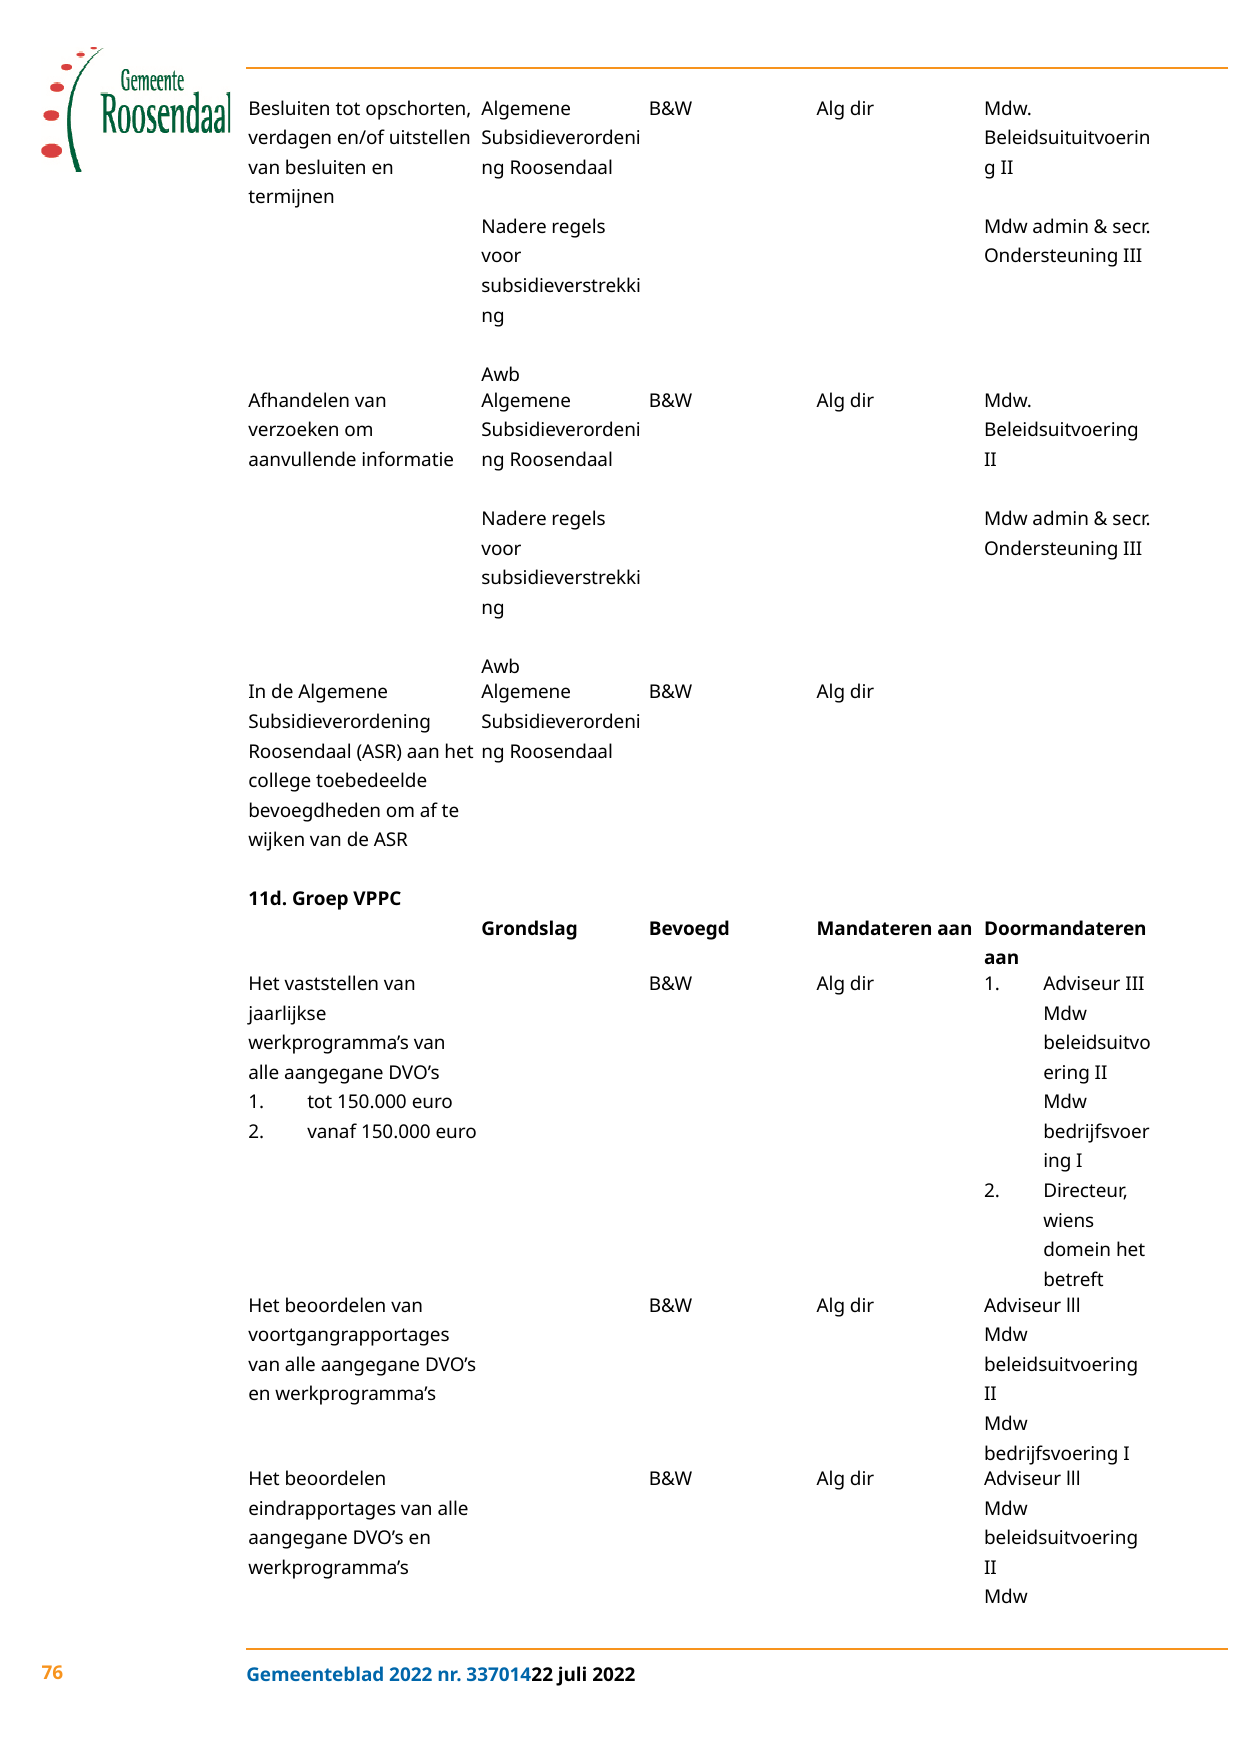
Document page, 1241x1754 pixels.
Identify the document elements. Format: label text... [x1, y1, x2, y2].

table_cell Adviseur lll Mdw beleidsuitvoering II Mdw [984, 1465, 1152, 1609]
table_cell [481, 970, 649, 1292]
table_cell Mdw. Beleidsuituitvoering II Mdw admin & secr. Ondersteuning III [984, 95, 1152, 387]
table_cell Besluiten tot opschorten, verdagen en/of uitstellen van besluiten en termijnen [248, 95, 481, 387]
table_cell B&W [649, 1292, 816, 1465]
table_cell Alg dir [816, 387, 984, 679]
table_cell [481, 1292, 649, 1465]
table_cell Alg dir [816, 970, 984, 1292]
table_cell [481, 1465, 649, 1609]
table_cell Adviseur lll Mdw beleidsuitvoering II Mdw bedrijfsvoering I [984, 1292, 1152, 1465]
table_cell Mdw. Beleidsuitvoering II Mdw admin & secr. Ondersteuning III [984, 387, 1152, 679]
table_cell [984, 679, 1152, 852]
table_cell Alg dir [816, 679, 984, 852]
table_cell Het beoordelen van voortgangrapportages van alle aangegane DVO’s en werkprogramma’s [248, 1292, 481, 1465]
table_cell Alg dir [816, 95, 984, 387]
table_cell B&W [649, 95, 816, 387]
table_cell B&W [649, 970, 816, 1292]
table_cell B&W [649, 679, 816, 852]
table_cell In de Algemene Subsidieverordening Roosendaal (ASR) aan het college toebedeelde bevoegdheden om af te wijken van de ASR [248, 679, 481, 852]
table_cell Afhandelen van verzoeken om aanvullende informatie [248, 387, 481, 679]
table_header [248, 915, 481, 970]
table_cell B&W [649, 1465, 816, 1609]
picture [41, 47, 231, 172]
table_cell Alg dir [816, 1292, 984, 1465]
table_cell Algemene Subsidieverordening Roosendaal Nadere regels voor subsidieverstrekking Awb [481, 95, 649, 387]
table_cell Het vaststellen van jaarlijkse werkprogramma’s van alle aangegane DVO’s tot 150.000 euro vanaf 150.000 euro [248, 970, 481, 1292]
table_header Bevoegd [649, 915, 816, 970]
table_header Mandateren aan [816, 915, 984, 970]
table_cell Algemene Subsidieverordening Roosendaal Nadere regels voor subsidieverstrekking Awb [481, 387, 649, 679]
table_cell Alg dir [816, 1465, 984, 1609]
table_cell Algemene Subsidieverordening Roosendaal [481, 679, 649, 852]
table_cell B&W [649, 387, 816, 679]
table_cell Het beoordelen eindrapportages van alle aangegane DVO’s en werkprogramma’s [248, 1465, 481, 1609]
table_cell Adviseur III Mdw beleidsuitvoering II Mdw bedrijfsvoering I Directeur, wiens domein het betreft [984, 970, 1152, 1292]
text 11d. Groep VPPC [248, 885, 1152, 911]
table_header Doormandateren aan [984, 915, 1152, 970]
table_header Grondslag [481, 915, 649, 970]
